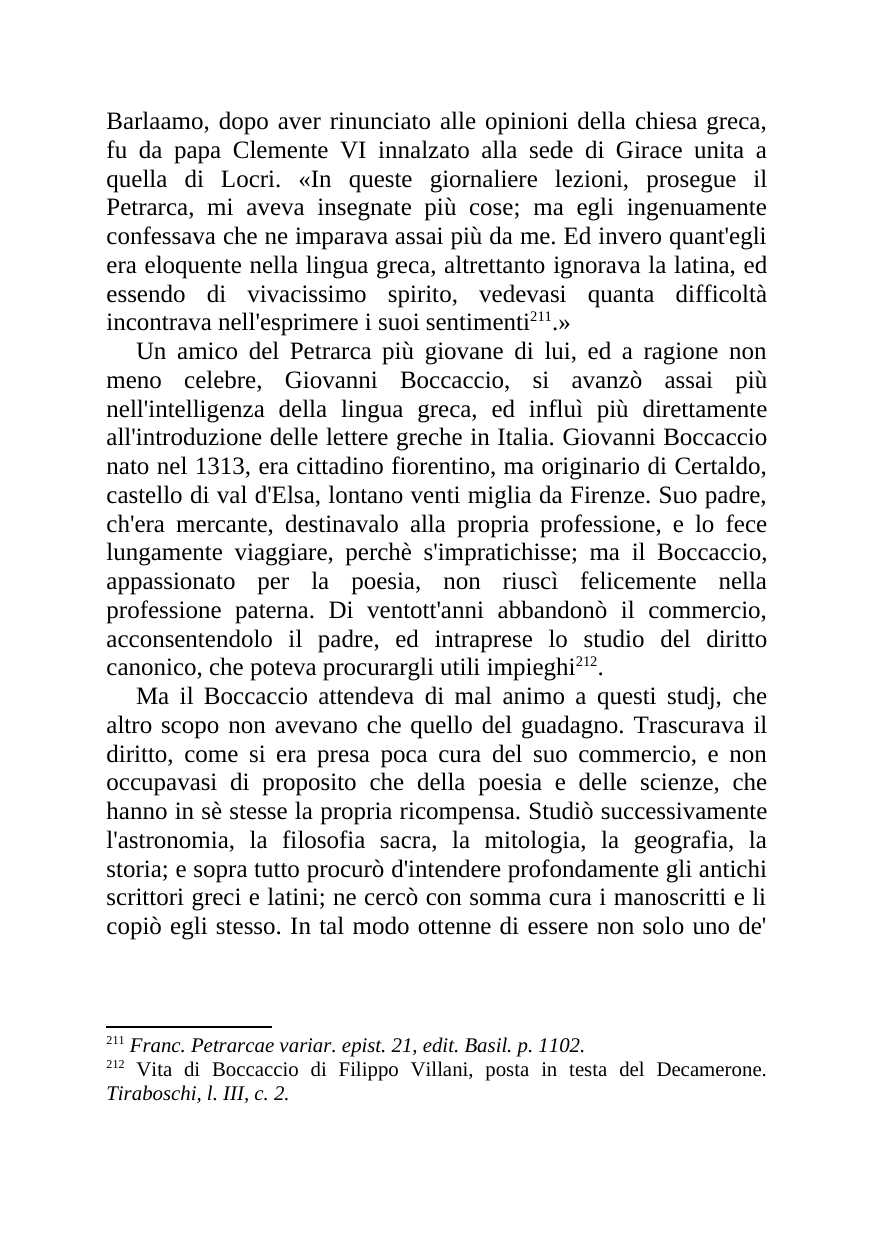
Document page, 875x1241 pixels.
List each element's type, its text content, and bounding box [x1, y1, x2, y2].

text Franc. Petrarcae variar. epist. 21, edit. Basil. p. 1102. [106, 1033, 768, 1057]
text Barlaamo, dopo aver rinunciato alle opinioni della chiesa greca, fu da papa Clemente VI innalzato alla sede di Girace unita a quella di Locri. «In queste giornaliere lezioni, prosegue il Petrarca, mi aveva insegnate più cose; ma egli ingenuamente confessava che ne imparava assai più da me. Ed invero quant'egli era eloquente nella lingua greca, altrettanto ignorava la latina, ed essendo di vivacissimo spirito, vedevasi quanta difficoltà incontrava nell'esprimere i suoi sentimenti.» [106, 106, 768, 336]
text Ma il Boccaccio attendeva di mal animo a questi studj, che altro scopo non avevano che quello del guadagno. Trascurava il diritto, come si era presa poca cura del suo commercio, e non occupavasi di proposito che della poesia e delle scienze, che hanno in sè stesse la propria ricompensa. Studiò successivamente l'astronomia, la filosofia sacra, la mitologia, la geografia, la storia; e sopra tutto procurò d'intendere profondamente gli antichi scrittori greci e latini; ne cercò con somma cura i manoscritti e li copiò egli stesso. In tal modo ottenne di essere non solo uno de' [106, 681, 768, 940]
text Vita di Boccaccio di Filippo Villani, posta in testa del Decamerone. Tiraboschi, l. III, c. 2. [106, 1057, 768, 1105]
text Un amico del Petrarca più giovane di lui, ed a ragione non meno celebre, Giovanni Boccaccio, si avanzò assai più nell'intelligenza della lingua greca, ed influì più direttamente all'introduzione delle lettere greche in Italia. Giovanni Boccaccio nato nel 1313, era cittadino fiorentino, ma originario di Certaldo, castello di val d'Elsa, lontano venti miglia da Firenze. Suo padre, ch'era mercante, destinavalo alla propria professione, e lo fece lungamente viaggiare, perchè s'impratichisse; ma il Boccaccio, appassionato per la poesia, non riuscì felicemente nella professione paterna. Di ventott'anni abbandonò il commercio, acconsentendolo il padre, ed intraprese lo studio del diritto canonico, che poteva procurargli utili impieghi. [106, 336, 768, 681]
